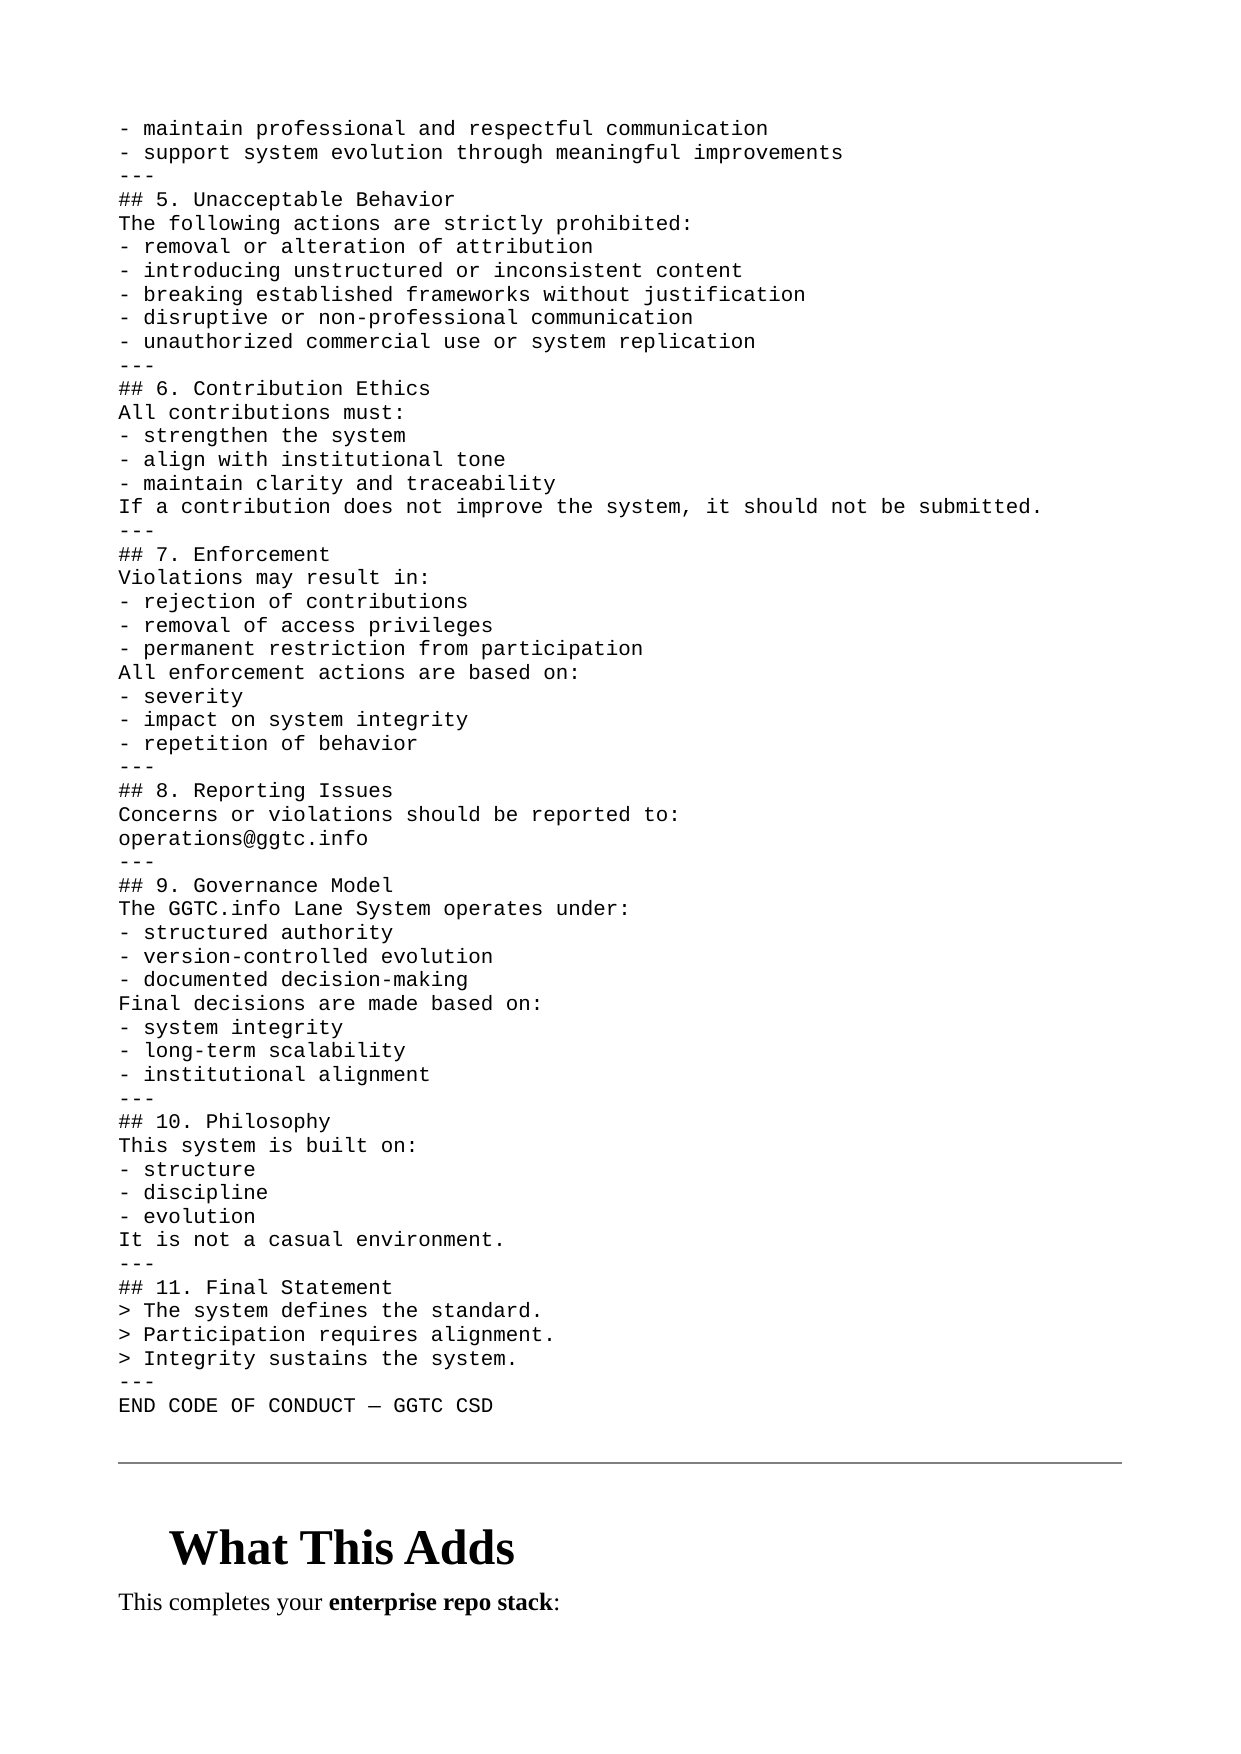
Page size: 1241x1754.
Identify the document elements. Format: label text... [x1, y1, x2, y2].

text END CODE OF CONDUCT — GGTC CSD [118, 1395, 1122, 1419]
text --- [118, 354, 1122, 378]
text - introducing unstructured or inconsistent content [118, 260, 1122, 284]
text - strengthen the system [118, 426, 1122, 449]
subtitle 🔥 What This Adds [118, 1517, 1122, 1575]
text ## 5. Unacceptable Behavior [118, 189, 1122, 213]
text - repetition of behavior [118, 733, 1122, 757]
text --- [118, 851, 1122, 875]
text - structure [118, 1158, 1122, 1182]
text - unauthorized commercial use or system replication [118, 331, 1122, 354]
text - structured authority [118, 922, 1122, 946]
text - support system evolution through meaningful improvements [118, 142, 1122, 165]
text ## 7. Enforcement [118, 544, 1122, 567]
text - rejection of contributions [118, 591, 1122, 615]
text - documented decision-making [118, 969, 1122, 993]
text - institutional alignment [118, 1064, 1122, 1088]
text > Participation requires alignment. [118, 1324, 1122, 1348]
text - removal of access privileges [118, 615, 1122, 638]
text ## 11. Final Statement [118, 1277, 1122, 1300]
text This completes your enterprise repo stack: [118, 1587, 1122, 1616]
text - impact on system integrity [118, 709, 1122, 733]
text - system integrity [118, 1017, 1122, 1040]
text All contributions must: [118, 402, 1122, 426]
text If a contribution does not improve the system, it should not be submitted. [118, 496, 1122, 520]
text All enforcement actions are based on: [118, 662, 1122, 686]
text --- [118, 757, 1122, 780]
text - severity [118, 686, 1122, 709]
text - breaking established frameworks without justification [118, 284, 1122, 307]
text ## 10. Philosophy [118, 1111, 1122, 1135]
text - permanent restriction from participation [118, 638, 1122, 662]
text The GGTC.info Lane System operates under: [118, 898, 1122, 922]
text - maintain professional and respectful communication [118, 118, 1122, 142]
text --- [118, 1253, 1122, 1277]
text Concerns or violations should be reported to: [118, 804, 1122, 827]
text - align with institutional tone [118, 449, 1122, 473]
text --- [118, 165, 1122, 189]
text The following actions are strictly prohibited: [118, 213, 1122, 236]
text ## 6. Contribution Ethics [118, 378, 1122, 402]
text - discipline [118, 1182, 1122, 1206]
text It is not a casual environment. [118, 1229, 1122, 1253]
text > Integrity sustains the system. [118, 1348, 1122, 1371]
text - evolution [118, 1206, 1122, 1229]
text --- [118, 1088, 1122, 1111]
text ## 8. Reporting Issues [118, 780, 1122, 804]
text - maintain clarity and traceability [118, 473, 1122, 496]
text This system is built on: [118, 1135, 1122, 1158]
text ## 9. Governance Model [118, 875, 1122, 898]
text --- [118, 1371, 1122, 1395]
text - removal or alteration of attribution [118, 236, 1122, 260]
text --- [118, 520, 1122, 544]
text - long-term scalability [118, 1040, 1122, 1064]
text > The system defines the standard. [118, 1300, 1122, 1324]
text operations@ggtc.info [118, 827, 1122, 851]
text Final decisions are made based on: [118, 993, 1122, 1017]
text Violations may result in: [118, 567, 1122, 591]
text - version-controlled evolution [118, 946, 1122, 969]
text - disruptive or non-professional communication [118, 307, 1122, 331]
